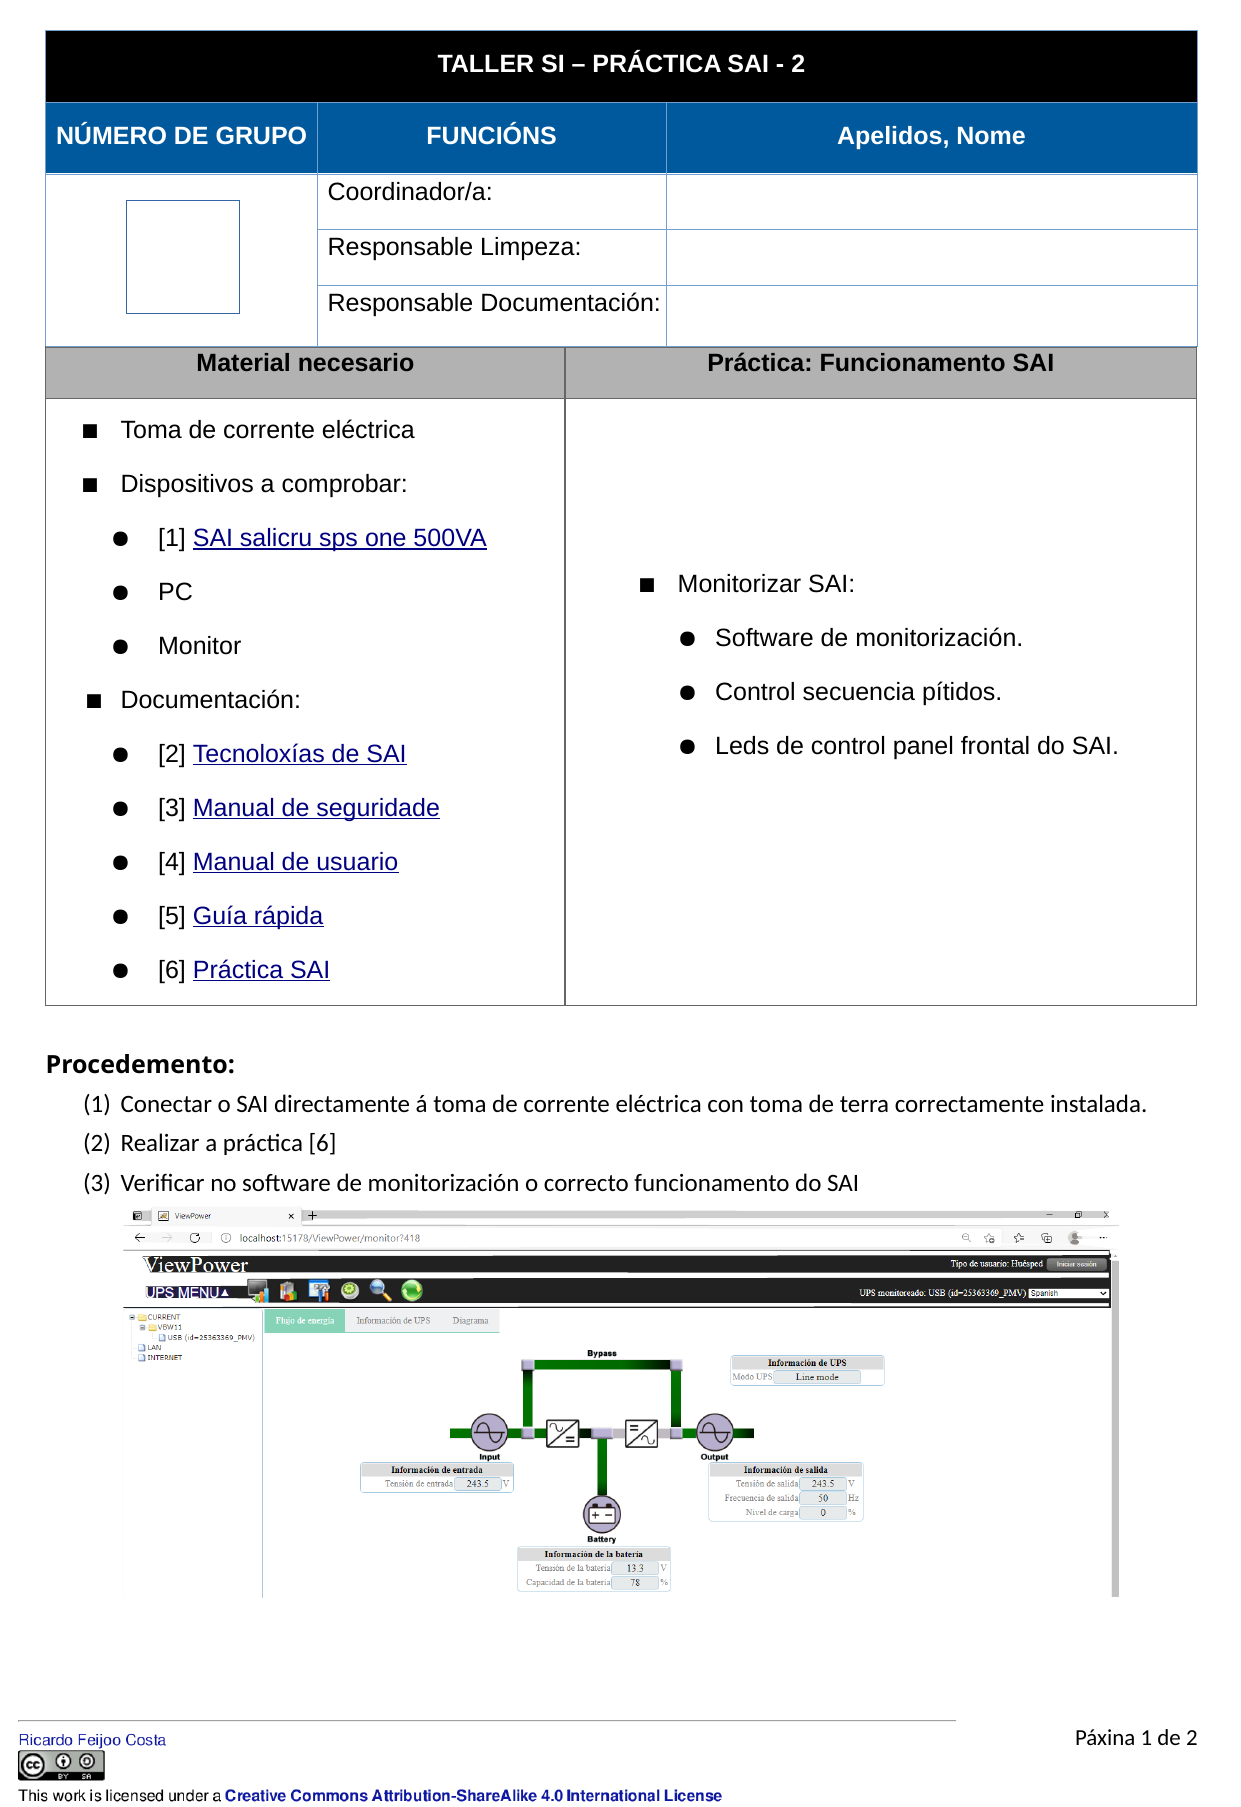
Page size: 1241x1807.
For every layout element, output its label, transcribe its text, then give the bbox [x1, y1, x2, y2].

table_cell Apelidos, Nome [667, 103, 1197, 173]
table_header Práctica: Funcionamento SAI [566, 348, 1196, 398]
text Procedemento: [45, 1047, 1197, 1081]
table_cell [667, 286, 1197, 346]
table_cell Responsable Documentación: [318, 286, 666, 346]
table_cell [46, 175, 317, 346]
list Verificar no software de monitorización o correcto funcionamento do SAI [83, 1167, 1197, 1197]
table_cell Coordinador/a: [318, 175, 666, 229]
table_cell Responsable Limpeza: [318, 230, 666, 284]
table_header Material necesario [46, 348, 564, 398]
table_cell Toma de corrente eléctrica Dispositivos a comprobar: [1] SAI salicru sps one 500VA PC Monitor Documentación: [2] Tecnoloxías de SAI [3] Manual de seguridade [4] Manual de usuario [5] Guía rápida [6] Práctica SAI [46, 399, 564, 1005]
table_cell Monitorizar SAI: Software de monitorización. Control secuencia pítidos. Leds de control panel frontal do SAI. [566, 399, 1196, 1005]
table_header TALLER SI – PRÁCTICA SAI - 2 [46, 31, 1197, 102]
table_cell FUNCIÓNS [318, 103, 666, 173]
list Realizar a práctica [6] [83, 1127, 1197, 1158]
list Conectar o SAI directamente á toma de corrente eléctrica con toma de terra correctamente instalada. [83, 1088, 1197, 1118]
table_cell NÚMERO DE GRUPO [46, 103, 317, 173]
table_cell [667, 175, 1197, 229]
picture [138, 1212, 1121, 1586]
table_cell [667, 230, 1197, 284]
picture [8, 1715, 957, 1806]
